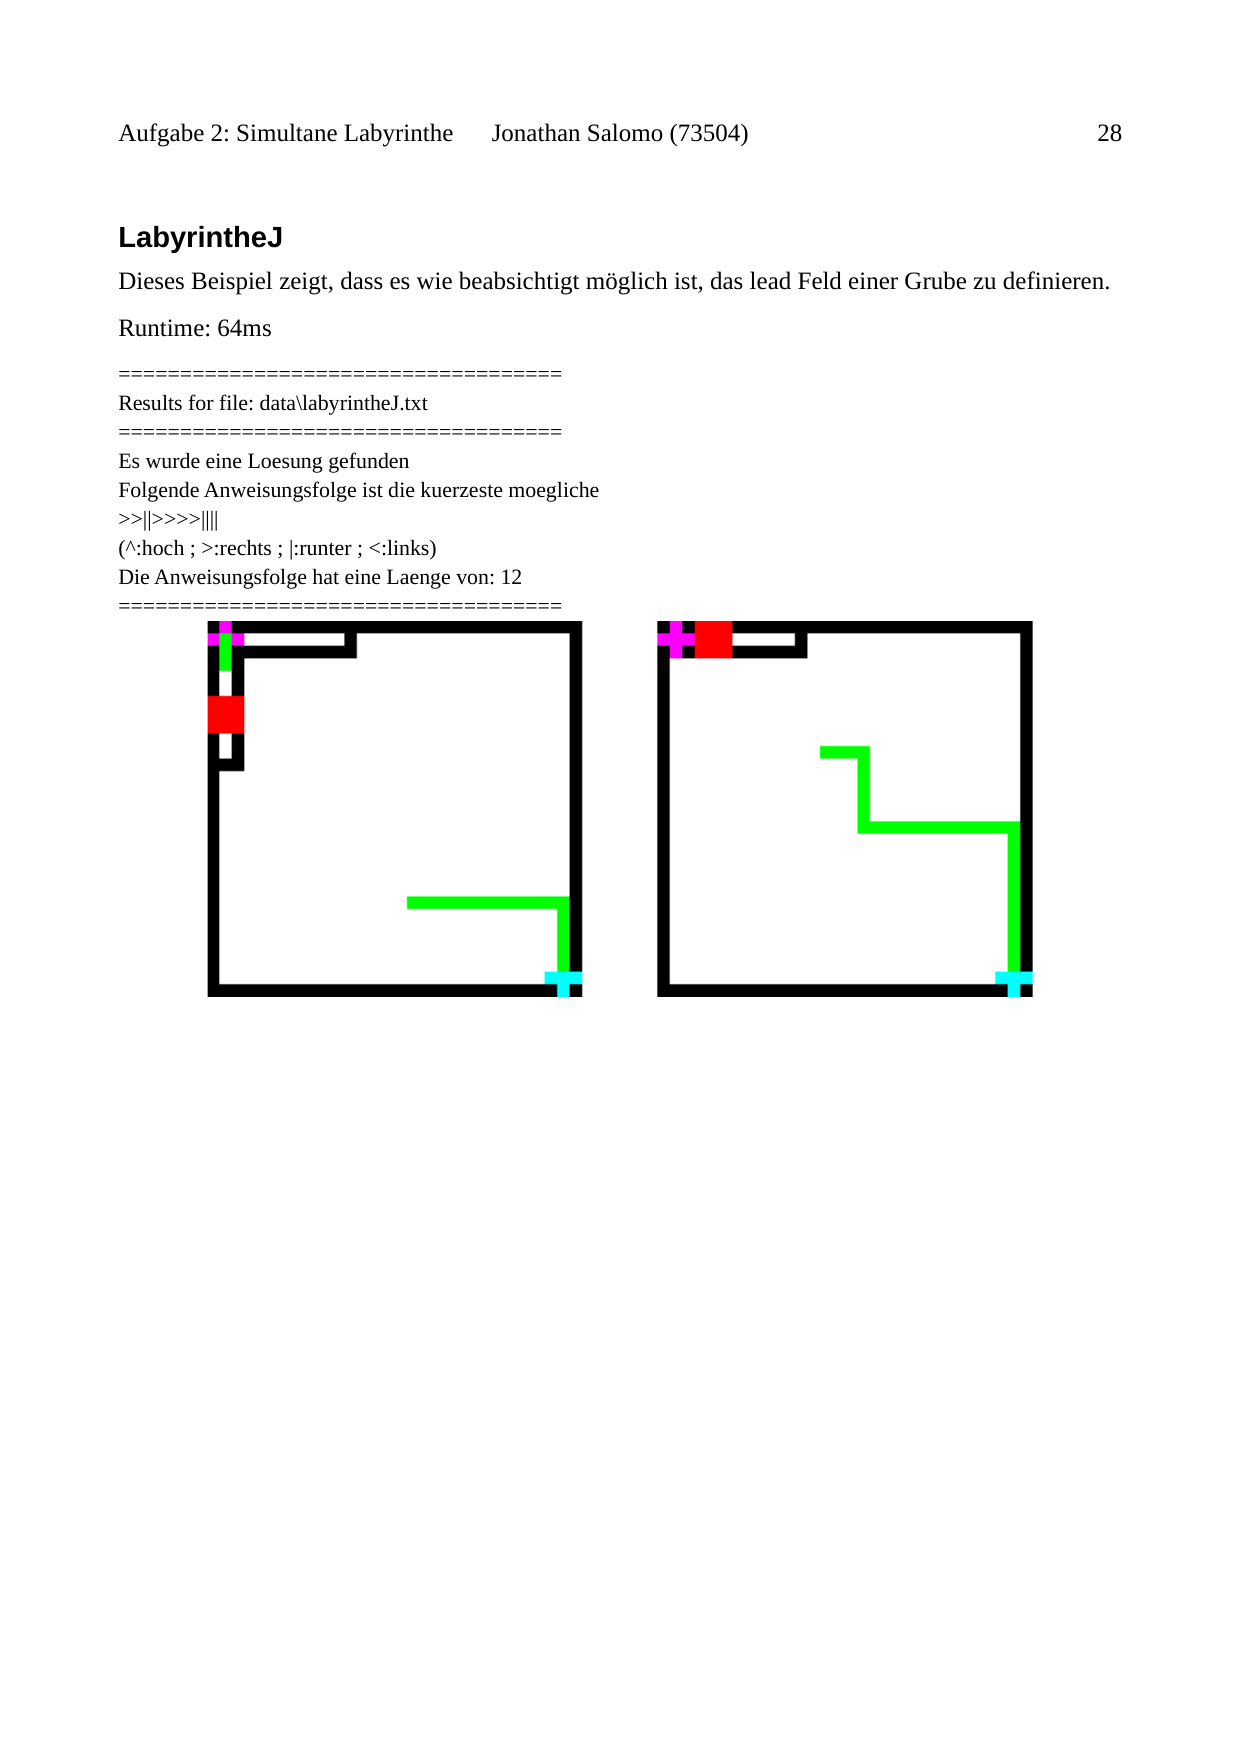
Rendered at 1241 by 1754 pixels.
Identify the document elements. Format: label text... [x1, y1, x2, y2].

text Dieses Beispiel zeigt, dass es wie beabsichtigt möglich ist, das lead Feld einer Grube zu definieren. [118, 266, 1122, 295]
text ==================================== [118, 419, 1122, 444]
picture [207, 621, 1033, 997]
text (^:hoch ; >:rechts ; |:runter ; <:links) [118, 535, 1122, 560]
text >>||>>>>|||| [118, 506, 1122, 531]
text Runtime: 64ms [118, 313, 1122, 342]
text Es wurde eine Loesung gefunden [118, 448, 1122, 473]
text ==================================== [118, 361, 1122, 386]
text ==================================== [118, 593, 1122, 618]
text Folgende Anweisungsfolge ist die kuerzeste moegliche [118, 477, 1122, 502]
text Results for file: data\labyrintheJ.txt [118, 390, 1122, 415]
subtitle LabyrintheJ [118, 220, 1122, 253]
text Die Anweisungsfolge hat eine Laenge von: 12 [118, 564, 1122, 589]
